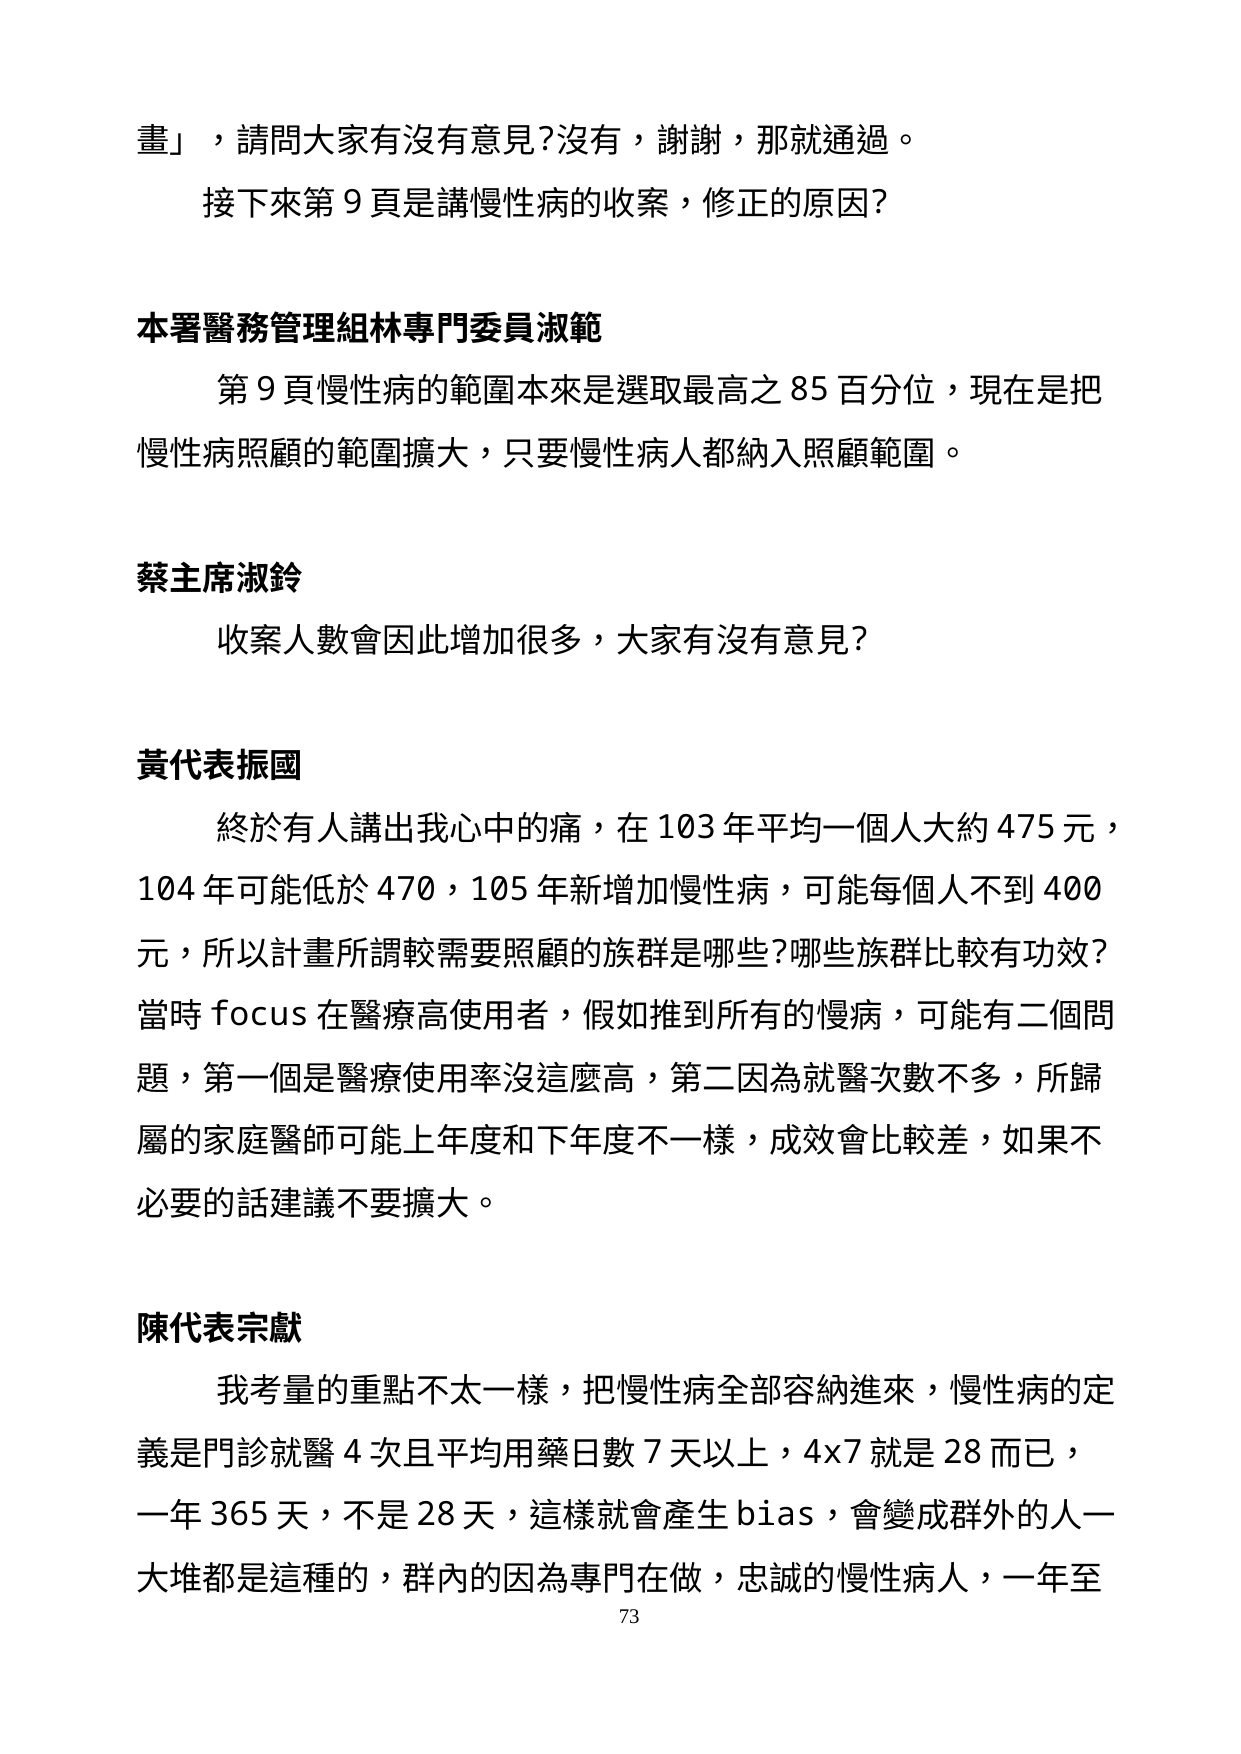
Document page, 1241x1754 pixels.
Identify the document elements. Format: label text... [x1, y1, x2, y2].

text 終於有人講出我心中的痛，在103年平均一個人大約475元，104年可能低於470，105年新增加慢性病，可能每個人不到400元，所以計畫所謂較需要照顧的族群是哪些?哪些族群比較有功效?當時focus在醫療高使用者，假如推到所有的慢病，可能有二個問題，第一個是醫療使用率沒這麼高，第二因為就醫次數不多，所歸屬的家庭醫師可能上年度和下年度不一樣，成效會比較差，如果不必要的話建議不要擴大。 [136, 784, 1122, 1221]
text 畫」，請問大家有沒有意見?沒有，謝謝，那就通過。 [136, 96, 1122, 159]
text 接下來第9頁是講慢性病的收案，修正的原因? [136, 159, 1122, 221]
text 陳代表宗獻 [136, 1284, 1122, 1346]
text 收案人數會因此增加很多，大家有沒有意見? [136, 596, 1122, 659]
text 我考量的重點不太一樣，把慢性病全部容納進來，慢性病的定義是門診就醫4次且平均用藥日數7天以上，4x7就是28而已，一年365天，不是28天，這樣就會產生bias，會變成群外的人一大堆都是這種的，群內的因為專門在做，忠誠的慢性病人，一年至 [136, 1346, 1122, 1596]
text 蔡主席淑鈴 [136, 534, 1122, 596]
text 本署醫務管理組林專門委員淑範 [136, 284, 1122, 346]
text 黃代表振國 [136, 721, 1122, 784]
text 第9頁慢性病的範圍本來是選取最高之85百分位，現在是把慢性病照顧的範圍擴大，只要慢性病人都納入照顧範圍。 [136, 346, 1122, 471]
